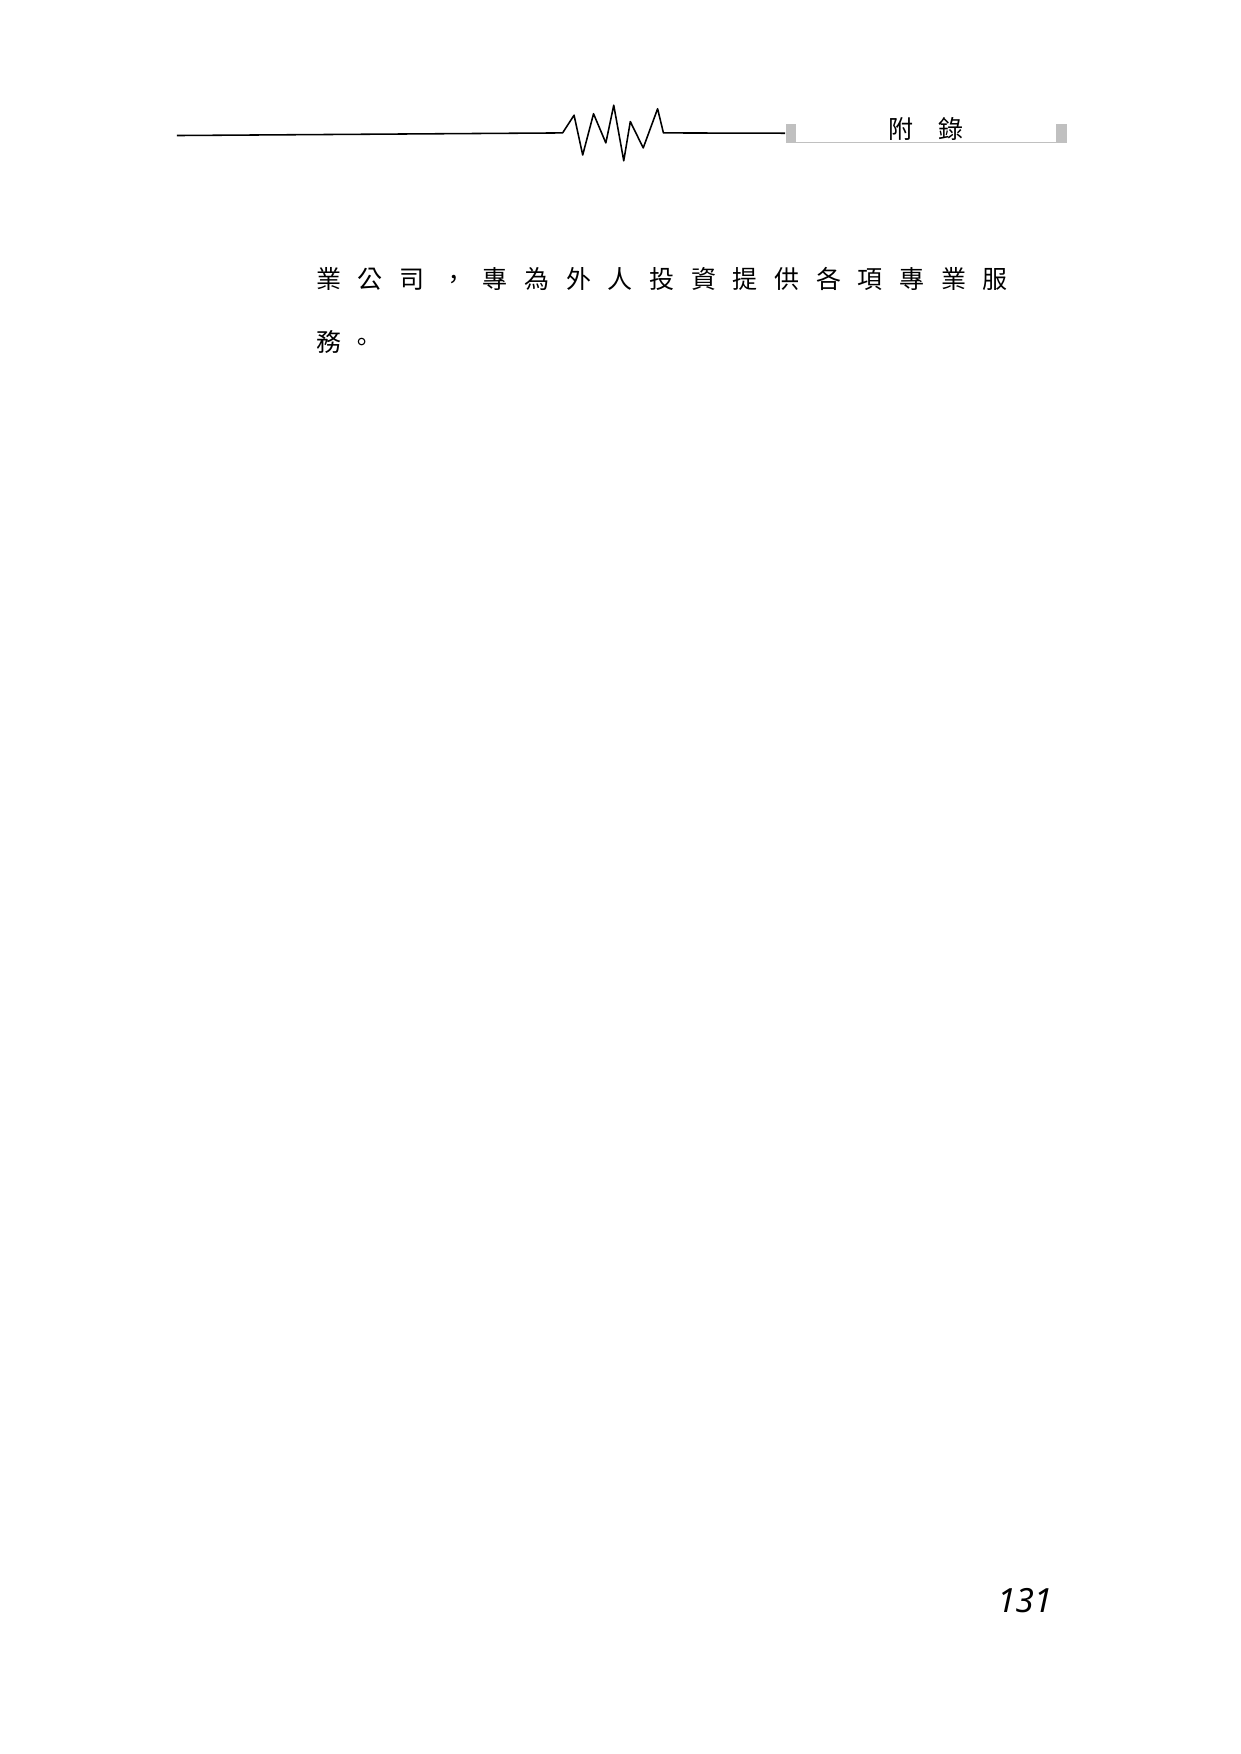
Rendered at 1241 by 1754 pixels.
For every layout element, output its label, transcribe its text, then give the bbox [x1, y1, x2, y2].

text 業公司，專為外人投資提供各項專業服務。 [281, 236, 1058, 361]
